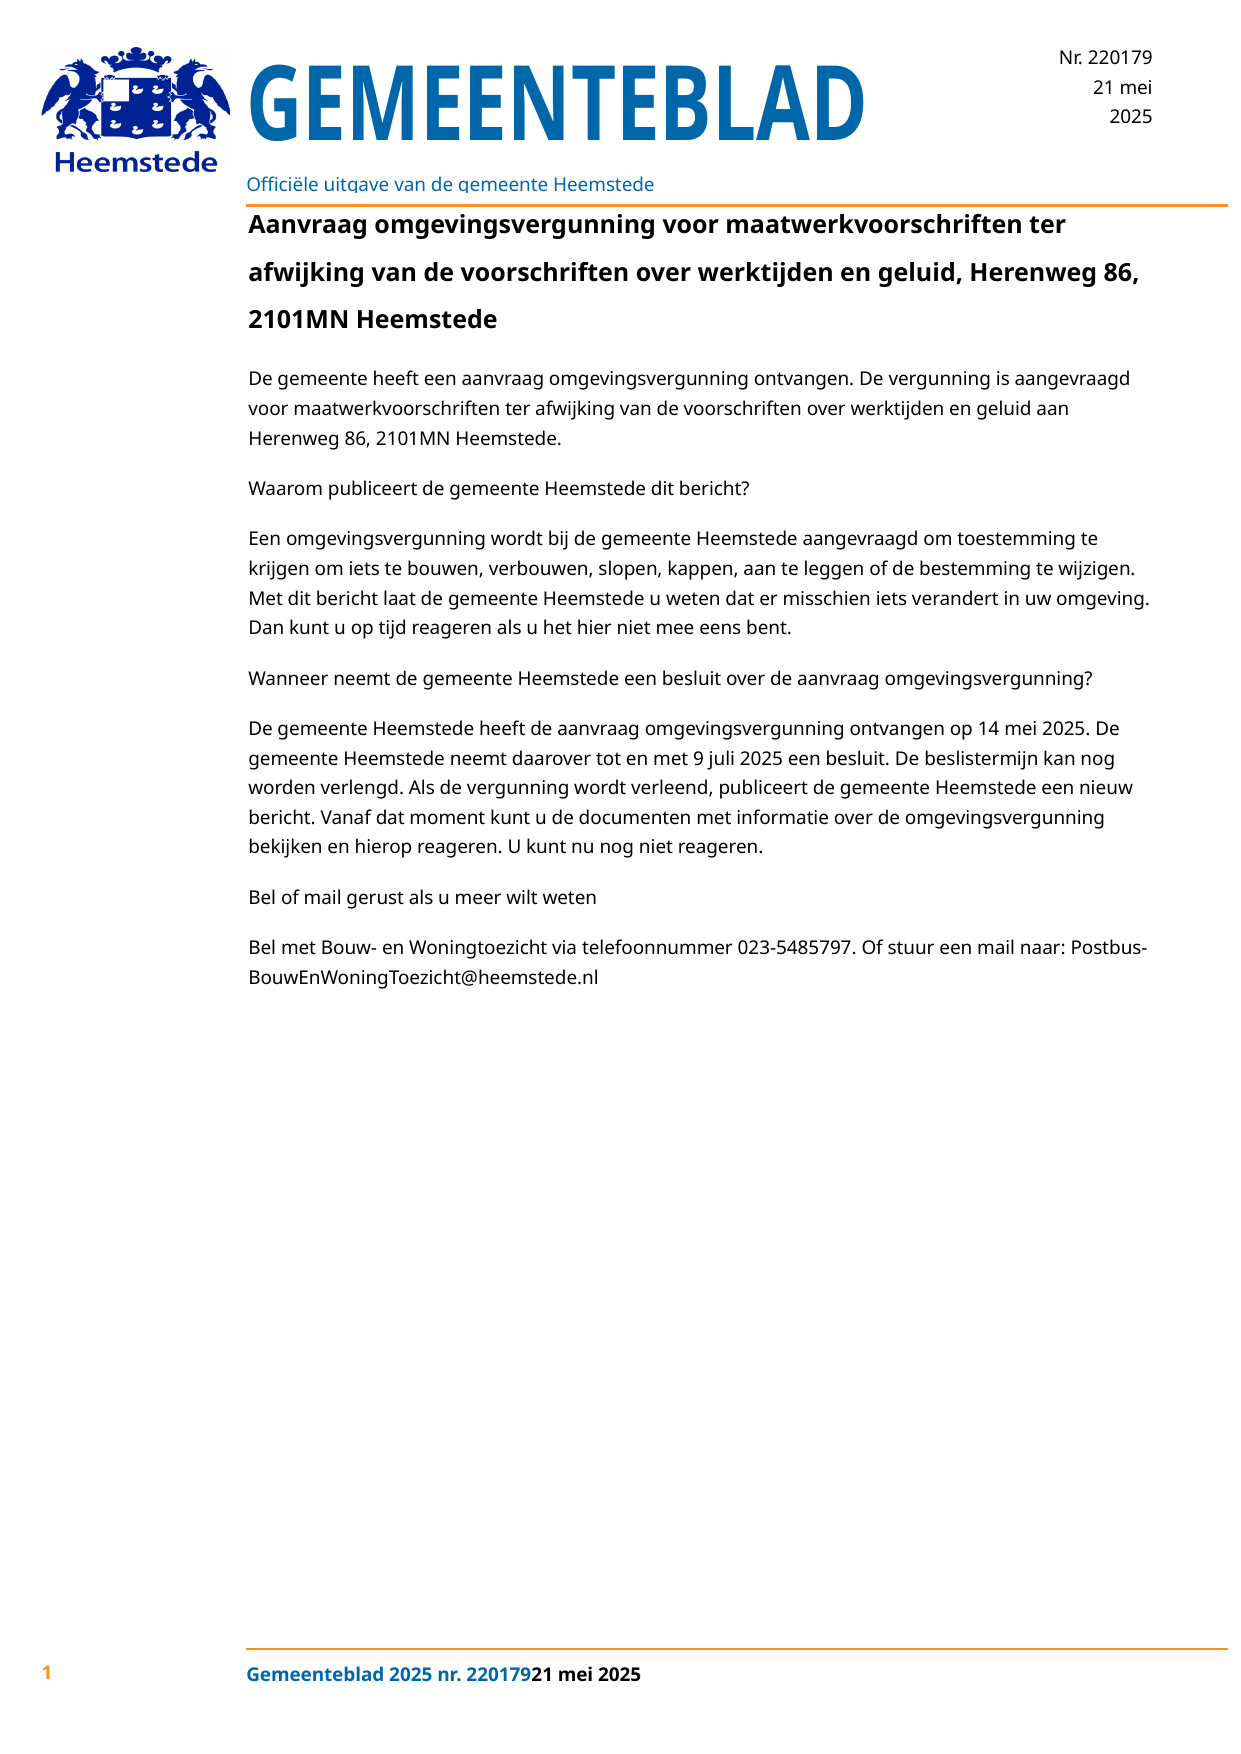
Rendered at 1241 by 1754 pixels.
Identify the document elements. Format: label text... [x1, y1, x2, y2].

text Een omgevingsvergunning wordt bij de gemeente Heemstede aangevraagd om toestemming te krijgen om iets te bouwen, verbouwen, slopen, kappen, aan te leggen of de bestemming te wijzigen. Met dit bericht laat de gemeente Heemstede u weten dat er misschien iets verandert in uw omgeving. Dan kunt u op tijd reageren als u het hier niet mee eens bent. [248, 526, 1152, 640]
text Bel of mail gerust als u meer wilt weten [248, 884, 1152, 909]
text De gemeente heeft een aanvraag omgevingsvergunning ontvangen. De vergunning is aangevraagd voor maatwerkvoorschriften ter afwijking van de voorschriften over werktijden en geluid aan Herenweg 86, 2101MN Heemstede. [248, 366, 1152, 450]
text Wanneer neemt de gemeente Heemstede een besluit over de aanvraag omgevingsvergunning? [248, 665, 1152, 690]
text Bel met Bouw- en Woningtoezicht via telefoonnummer 023-5485797. Of stuur een mail naar: Postbus-BouwEnWoningToezicht@heemstede.nl [248, 934, 1152, 989]
picture [41, 47, 231, 172]
text Aanvraag omgevingsvergunning voor maatwerkvoorschriften ter afwijking van de voorschriften over werktijden en geluid, Herenweg 86, 2101MN Heemstede [248, 207, 1152, 336]
text De gemeente Heemstede heeft de aanvraag omgevingsvergunning ontvangen op 14 mei 2025. De gemeente Heemstede neemt daarover tot en met 9 juli 2025 een besluit. De beslistermijn kan nog worden verlengd. Als de vergunning wordt verleend, publiceert de gemeente Heemstede een nieuw bericht. Vanaf dat moment kunt u de documenten met informatie over de omgevingsvergunning bekijken en hierop reageren. U kunt nu nog niet reageren. [248, 715, 1152, 859]
text Waarom publiceert de gemeente Heemstede dit bericht? [248, 475, 1152, 501]
